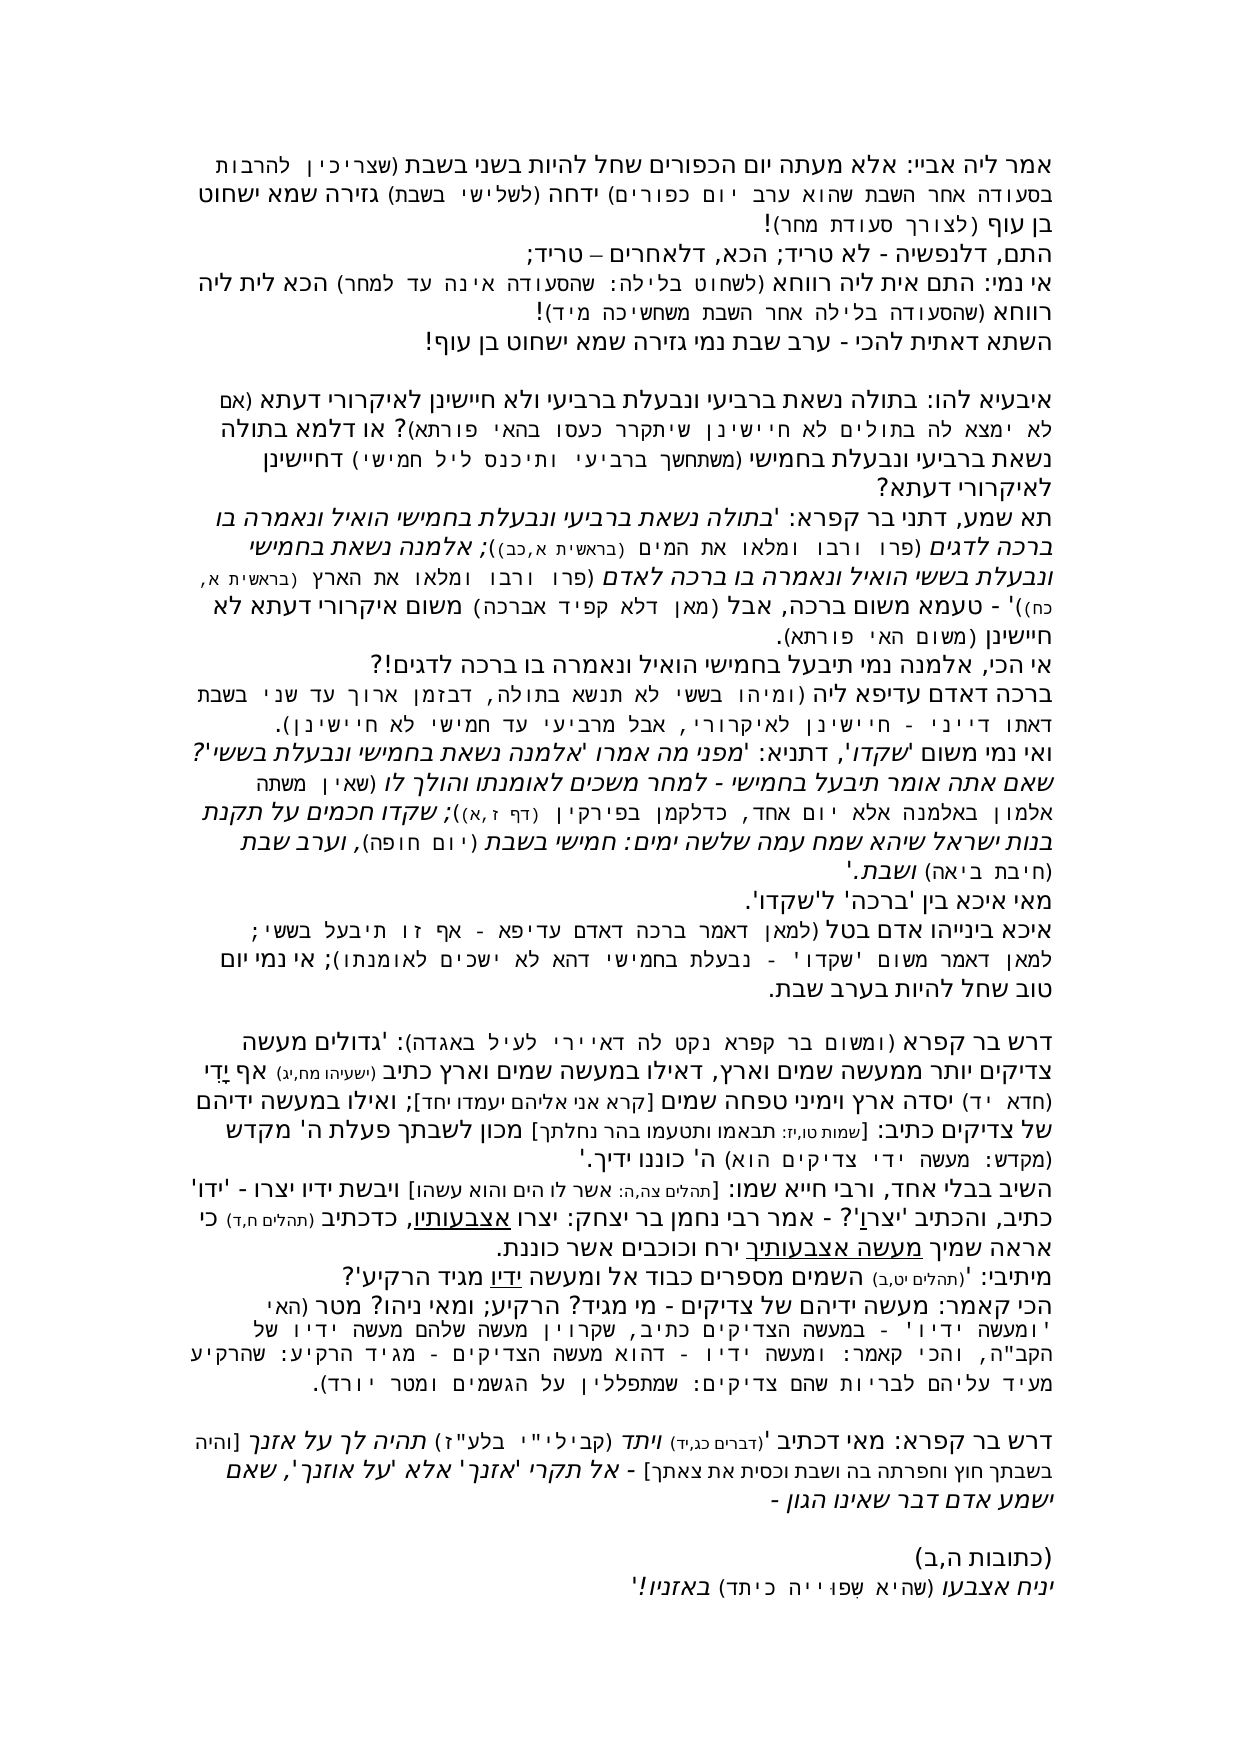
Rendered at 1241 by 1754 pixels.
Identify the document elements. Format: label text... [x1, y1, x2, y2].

text אי נמי: התם אית ליה רווחא (לשחוט בלילה: שהסעודה אינה עד למחר) הכא לית ליה רווחא (שהסעודה בלילה אחר השבת משחשיכה מיד)! [187, 268, 1053, 327]
text השתא דאתית להכי - ערב שבת נמי גזירה שמא ישחוט בן עוף! [187, 327, 1053, 356]
text ואי נמי משום 'שקדו', דתניא: 'מפני מה אמרו 'אלמנה נשאת בחמישי ונבעלת בששי'? שאם אתה אומר תיבעל בחמישי - למחר משכים לאומנתו והולך לו (שאין משתה אלמון באלמנה אלא יום אחד, כדלקמן בפירקין (דף ז,א)); שקדו חכמים על תקנת בנות ישראל שיהא שמח עמה שלשה ימים: חמישי בשבת (יום חופה), וערב שבת (חיבת ביאה) ושבת.' [187, 738, 1053, 886]
text (כתובות ה,ב) [187, 1543, 1053, 1572]
text דרש בר קפרא: מאי דכתיב '(דברים כג,יד) ויתד (קבילי"י בלע"ז) תהיה לך על אזנך [והיה בשבתך חוץ וחפרתה בה ושבת וכסית את צאתך] - אל תקרי 'אזנך' אלא 'על אוזנך', שאם ישמע אדם דבר שאינו הגון - [187, 1426, 1053, 1514]
text הכי קאמר: מעשה ידיהם של צדיקים - מי מגיד? הרקיע; ומאי ניהו? מטר (האי 'ומעשה ידיו' - במעשה הצדיקים כתיב, שקרוין מעשה שלהם מעשה ידיו של הקב"ה, והכי קאמר: ומעשה ידיו - דהוא מעשה הצדיקים - מגיד הרקיע: שהרקיע מעיד עליהם לבריות שהם צדיקים: שמתפללין על הגשמים ומטר יורד). [187, 1291, 1053, 1397]
text אי הכי, אלמנה נמי תיבעל בחמישי הואיל ונאמרה בו ברכה לדגים!? [187, 650, 1053, 679]
text מיתיבי: '(תהלים יט,ב) השמים מספרים כבוד אל ומעשה ידיו מגיד הרקיע'? [187, 1262, 1053, 1291]
text אמר ליה אביי: אלא מעתה יום הכפורים שחל להיות בשני בשבת (שצריכין להרבות בסעודה אחר השבת שהוא ערב יום כפורים) ידחה (לשלישי בשבת) גזירה שמא ישחוט בן עוף (לצורך סעודת מחר)! [187, 150, 1053, 239]
text יניח אצבעו (שהיא שִפוּייה כיתד) באזניו!' [187, 1572, 1053, 1601]
text ברכה דאדם עדיפא ליה (ומיהו בששי לא תנשא בתולה, דבזמן ארוך עד שני בשבת דאתו דייני - חיישינן לאיקרורי, אבל מרביעי עד חמישי לא חיישינן). [187, 679, 1053, 738]
text איבעיא להו: בתולה נשאת ברביעי ונבעלת ברביעי ולא חיישינן לאיקרורי דעתא (אם לא ימצא לה בתולים לא חיישינן שיתקרר כעסו בהאי פורתא)? או דלמא בתולה נשאת ברביעי ונבעלת בחמישי (משתחשך ברביעי ותיכנס ליל חמישי) דחיישינן לאיקרורי דעתא? [187, 385, 1053, 503]
text דרש בר קפרא (ומשום בר קפרא נקט לה דאיירי לעיל באגדה): 'גדולים מעשה צדיקים יותר ממעשה שמים וארץ, דאילו במעשה שמים וארץ כתיב (ישעיהו מח,יג) אף יָדִי (חדא יד) יסדה ארץ וימיני טפחה שמים [קרא אני אליהם יעמדו יחד]; ואילו במעשה ידיהם של צדיקים כתיב: [שמות טו,יז: תבאמו ותטעמו בהר נחלתך] מכון לשבתך פעלת ה' מקדש (מקדש: מעשה ידי צדיקים הוא) ה' כוננו ידיך.' [187, 1027, 1053, 1174]
text התם, דלנפשיה - לא טריד; הכא, דלאחרים – טריד; [187, 239, 1053, 268]
text מאי איכא בין 'ברכה' ל'שקדו'. [187, 886, 1053, 915]
text תא שמע, דתני בר קפרא: 'בתולה נשאת ברביעי ונבעלת בחמישי הואיל ונאמרה בו ברכה לדגים (פרו ורבו ומלאו את המים (בראשית א,כב)); אלמנה נשאת בחמישי ונבעלת בששי הואיל ונאמרה בו ברכה לאדם (פרו ורבו ומלאו את הארץ (בראשית א,כח))' - טעמא משום ברכה, אבל (מאן דלא קפיד אברכה) משום איקרורי דעתא לא חיישינן (משום האי פורתא). [187, 503, 1053, 650]
text השיב בבלי אחד, ורבי חייא שמו: [תהלים צה,ה: אשר לו הים והוא עשהו] ויבשת ידיו יצרו - 'ידו' כתיב, והכתיב 'יצרו'? - אמר רבי נחמן בר יצחק: יצרו אצבעותיו, כדכתיב (תהלים ח,ד) כי אראה שמיך מעשה אצבעותיך ירח וכוכבים אשר כוננת. [187, 1174, 1053, 1262]
text איכא בינייהו אדם בטל (למאן דאמר ברכה דאדם עדיפא - אף זו תיבעל בששי; למאן דאמר משום 'שקדו' - נבעלת בחמישי דהא לא ישכים לאומנתו); אי נמי יום טוב שחל להיות בערב שבת. [187, 915, 1053, 1003]
